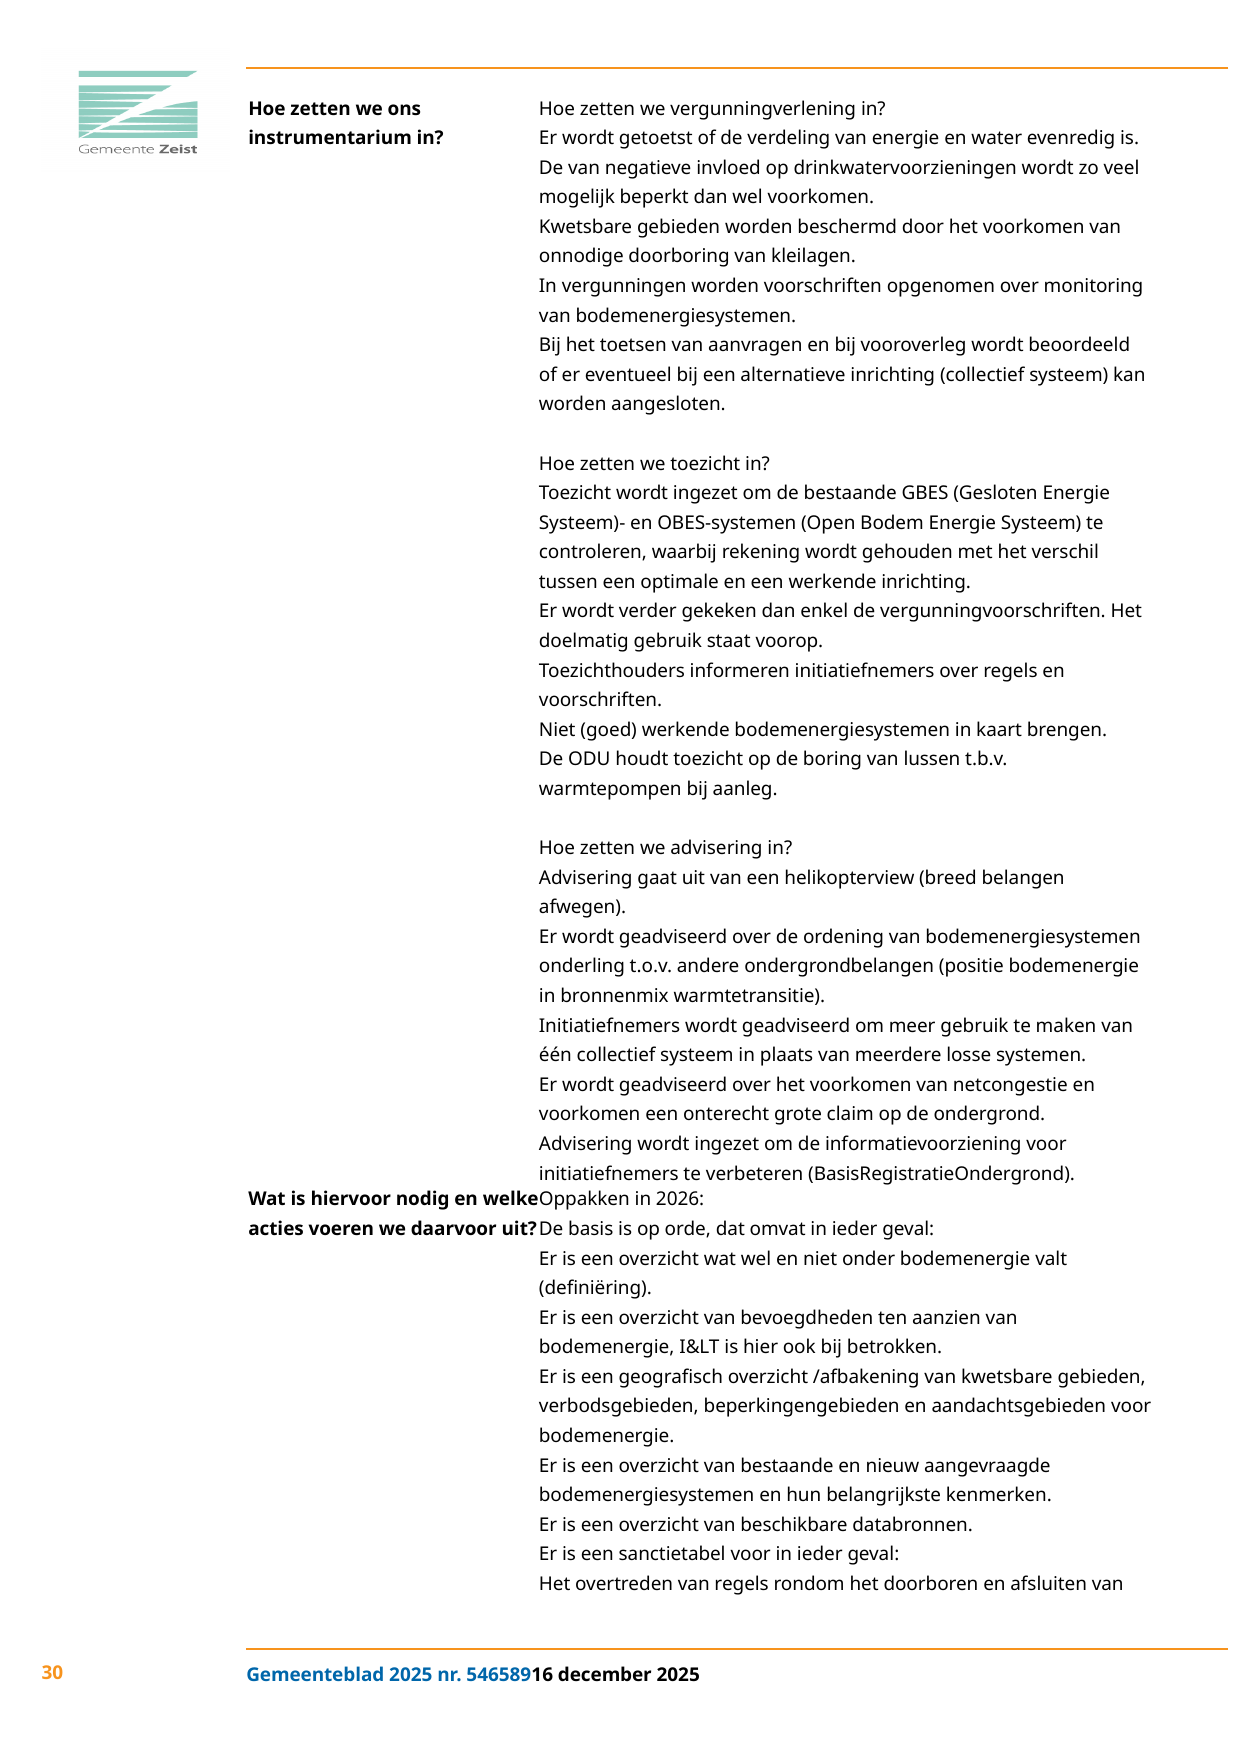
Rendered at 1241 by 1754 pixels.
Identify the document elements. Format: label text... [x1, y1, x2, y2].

picture [41, 47, 231, 172]
table_cell Oppakken in 2026: De basis is op orde, dat omvat in ieder geval: Er is een overzicht wat wel en niet onder bodemenergie valt (definiëring). Er is een overzicht van bevoegdheden ten aanzien van bodemenergie, I&LT is hier ook bij betrokken. Er is een geografisch overzicht /afbakening van kwetsbare gebieden, verbodsgebieden, beperkingengebieden en aandachtsgebieden voor bodemenergie. Er is een overzicht van bestaande en nieuw aangevraagde bodemenergiesystemen en hun belangrijkste kenmerken. Er is een overzicht van beschikbare databronnen. Er is een sanctietabel voor in ieder geval: Het overtreden van regels rondom het doorboren en afsluiten van [539, 1186, 1152, 1596]
table_cell Hoe zetten we vergunningverlening in? Er wordt getoetst of de verdeling van energie en water evenredig is. De van negatieve invloed op drinkwatervoorzieningen wordt zo veel mogelijk beperkt dan wel voorkomen. Kwetsbare gebieden worden beschermd door het voorkomen van onnodige doorboring van kleilagen. In vergunningen worden voorschriften opgenomen over monitoring van bodemenergiesystemen. Bij het toetsen van aanvragen en bij vooroverleg wordt beoordeeld of er eventueel bij een alternatieve inrichting (collectief systeem) kan worden aangesloten. Hoe zetten we toezicht in? Toezicht wordt ingezet om de bestaande GBES (Gesloten Energie Systeem)- en OBES-systemen (Open Bodem Energie Systeem) te controleren, waarbij rekening wordt gehouden met het verschil tussen een optimale en een werkende inrichting. Er wordt verder gekeken dan enkel de vergunningvoorschriften. Het doelmatig gebruik staat voorop. Toezichthouders informeren initiatiefnemers over regels en voorschriften. Niet (goed) werkende bodemenergiesystemen in kaart brengen. De ODU houdt toezicht op de boring van lussen t.b.v. warmtepompen bij aanleg. Hoe zetten we advisering in? Advisering gaat uit van een helikopterview (breed belangen afwegen). Er wordt geadviseerd over de ordening van bodemenergiesystemen onderling t.o.v. andere ondergrondbelangen (positie bodemenergie in bronnenmix warmtetransitie). Initiatiefnemers wordt geadviseerd om meer gebruik te maken van één collectief systeem in plaats van meerdere losse systemen. Er wordt geadviseerd over het voorkomen van netcongestie en voorkomen een onterecht grote claim op de ondergrond. Advisering wordt ingezet om de informatievoorziening voor initiatiefnemers te verbeteren (BasisRegistratieOndergrond). [539, 95, 1152, 1186]
table_cell Hoe zetten we ons instrumentarium in? [248, 95, 539, 1186]
table_cell Wat is hiervoor nodig en welke acties voeren we daarvoor uit? [248, 1186, 539, 1596]
